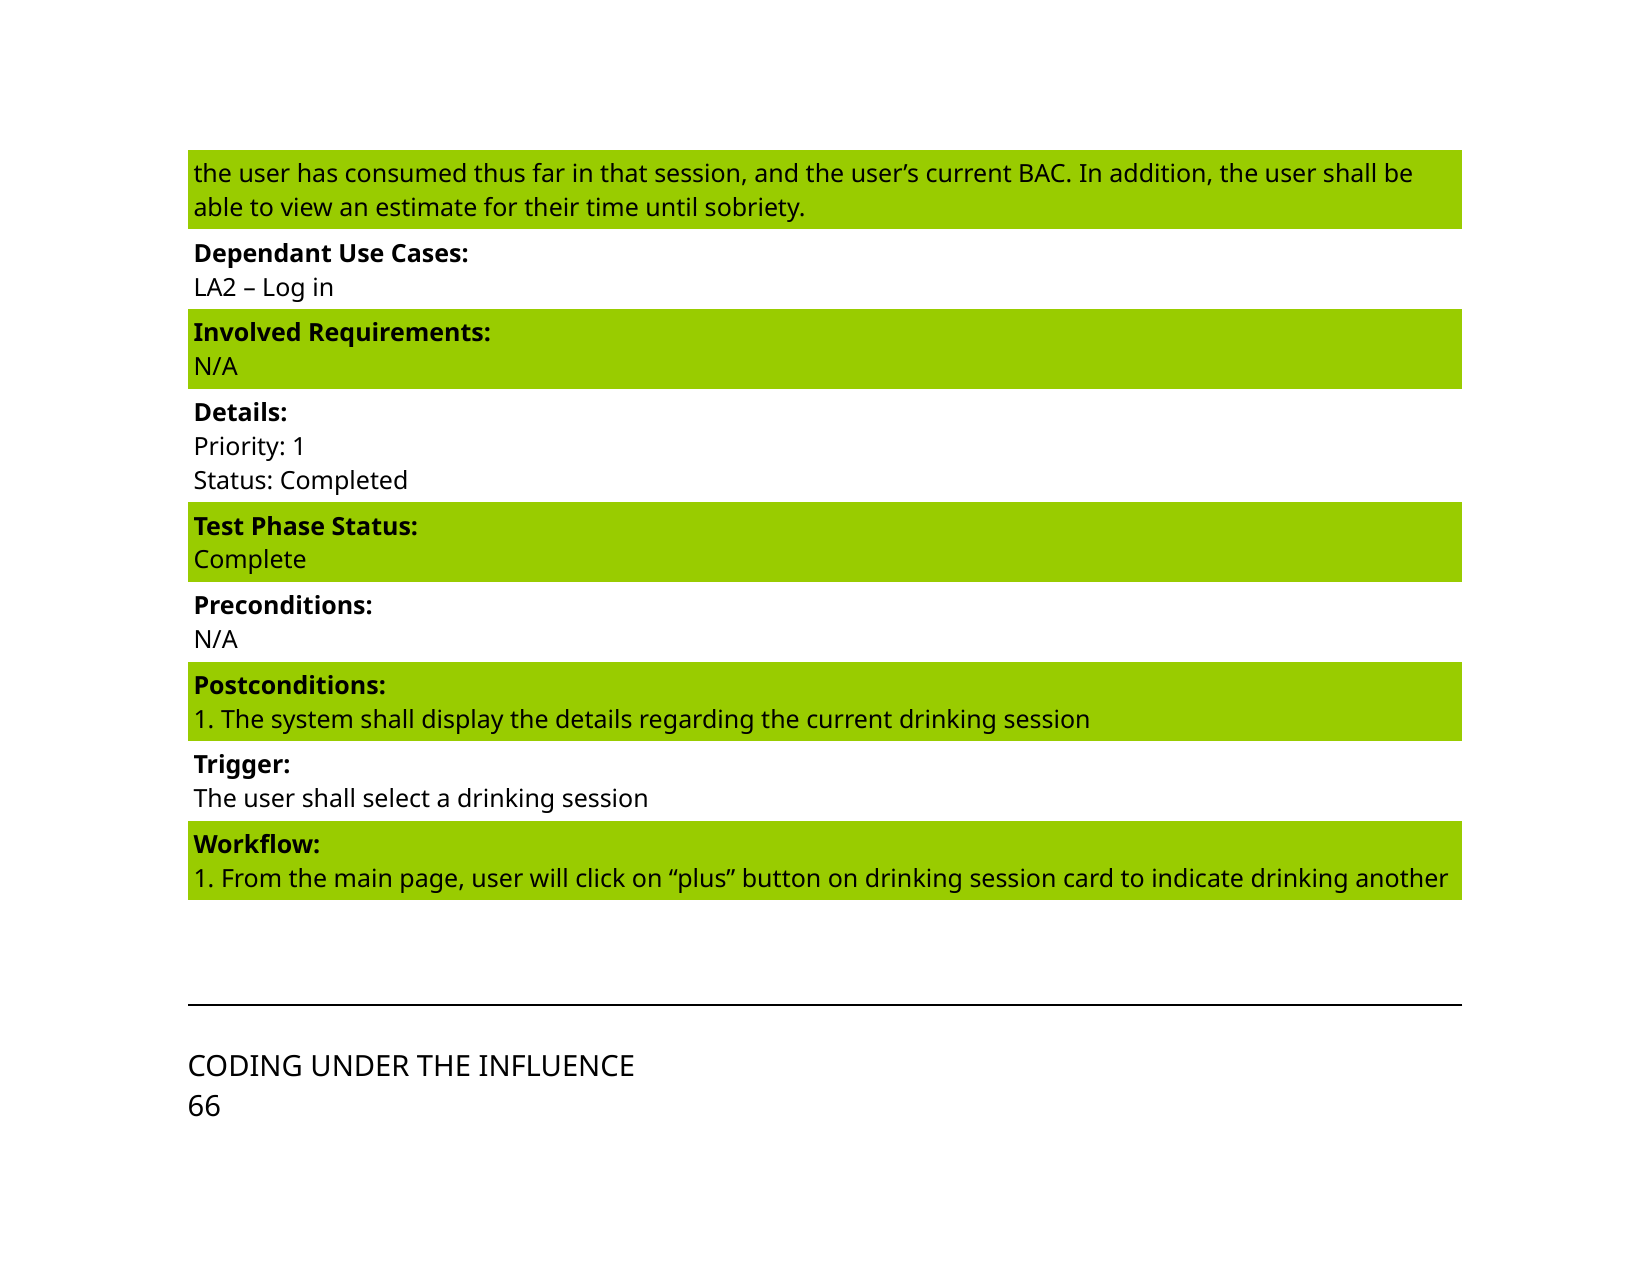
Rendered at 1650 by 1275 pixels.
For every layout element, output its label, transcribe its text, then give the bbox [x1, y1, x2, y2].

table_cell Workflow: 1. From the main page, user will click on “plus” button on drinking session card to indicate drinking another [188, 821, 1462, 900]
table_cell Test Phase Status: Complete [188, 502, 1462, 582]
table_cell Details: Priority: 1 Status: Completed [188, 389, 1462, 502]
table_cell Preconditions: N/A [188, 582, 1462, 662]
table_cell the user has consumed thus far in that session, and the user’s current BAC. In addition, the user shall be able to view an estimate for their time until sobriety. [188, 150, 1462, 229]
table_cell Involved Requirements: N/A [188, 309, 1462, 389]
table_cell Postconditions: 1. The system shall display the details regarding the current drinking session [188, 662, 1462, 741]
table_cell Dependant Use Cases: LA2 – Log in [188, 230, 1462, 309]
table_cell Trigger: The user shall select a drinking session [188, 741, 1462, 821]
